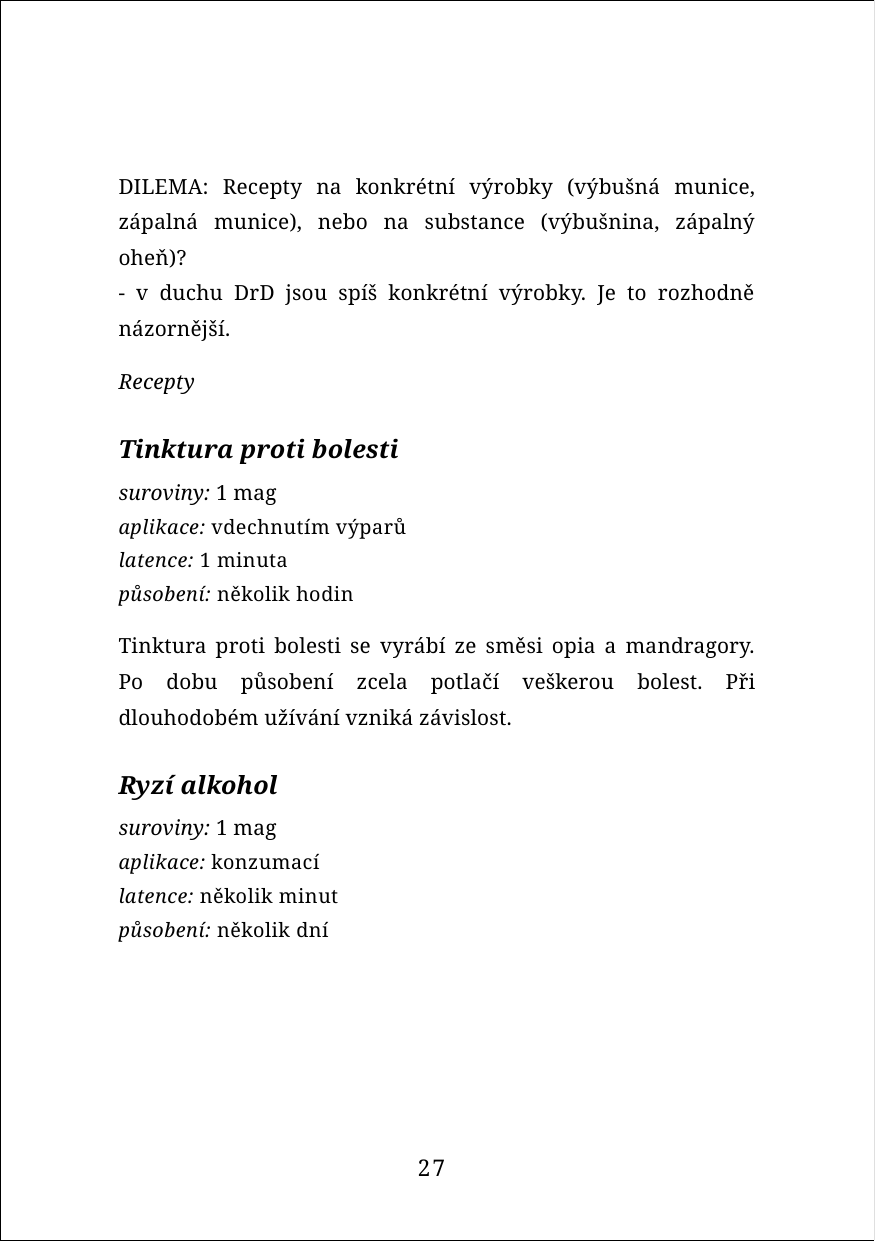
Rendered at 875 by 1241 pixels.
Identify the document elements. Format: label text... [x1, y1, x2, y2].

subtitle Ryzí alkohol [118, 768, 756, 802]
text suroviny: 1 mag aplikace: konzumací latence: několik minut působení: několik dní [118, 813, 756, 943]
subtitle Tinktura proti bolesti [118, 432, 756, 466]
text Recepty [118, 367, 756, 396]
text DILEMA: Recepty na konkrétní výrobky (výbušná munice, zápalná munice), nebo na substance (výbušnina, zápalný oheň)? - v duchu DrD jsou spíš konkrétní výrobky. Je to rozhodně názornější. [118, 172, 756, 342]
text suroviny: 1 mag aplikace: vdechnutím výparů latence: 1 minuta působení: několik hodin [118, 478, 756, 607]
text Tinktura proti bolesti se vyrábí ze směsi opia a mandragory. Po dobu působení zcela potlačí veškerou bolest. Při dlouhodobém užívání vzniká závislost. [118, 632, 756, 731]
